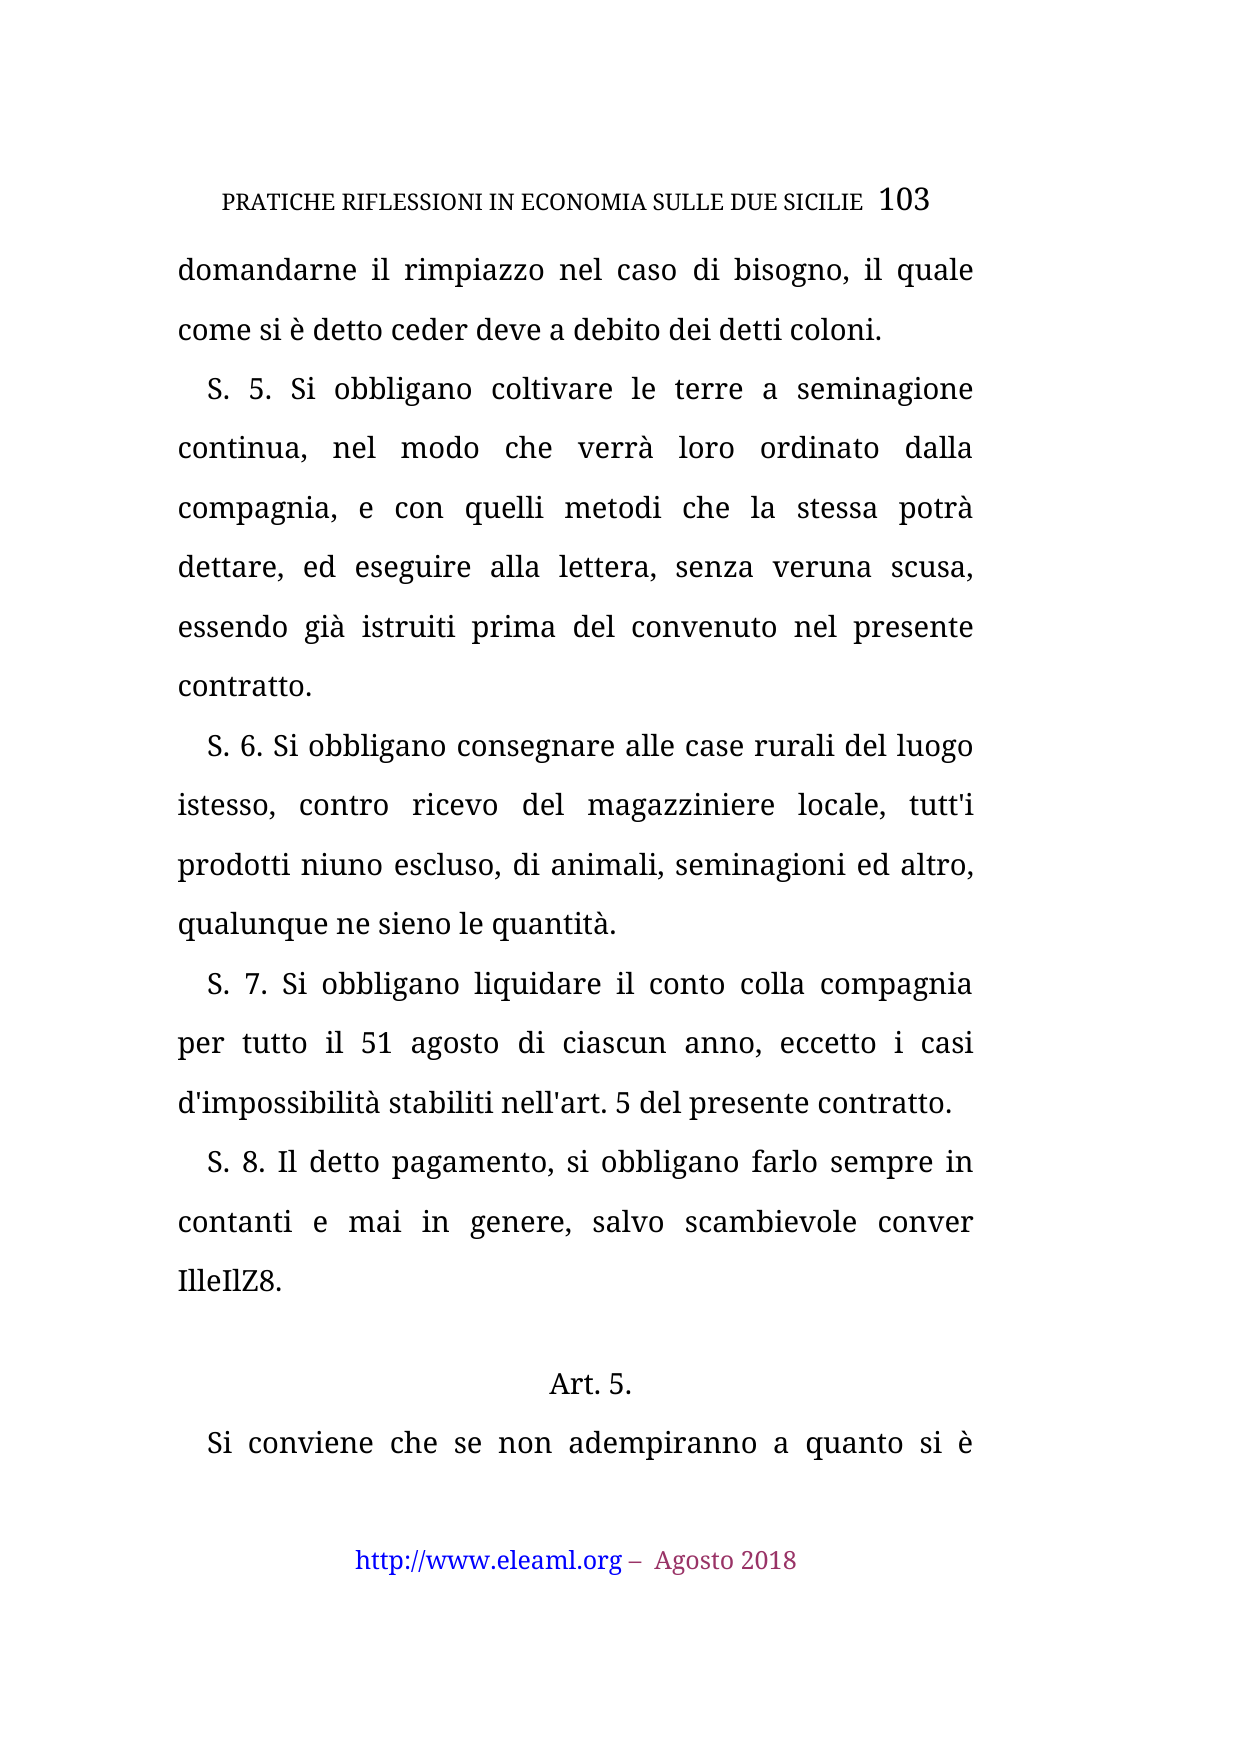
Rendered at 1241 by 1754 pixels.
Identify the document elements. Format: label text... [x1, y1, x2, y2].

text Si conviene che se non adempiranno a quanto si è [177, 1422, 974, 1462]
text S. 8. Il detto pagamento, si obbligano farlo sempre in contanti e mai in genere, salvo scambievole conver IlleIlZ8. [177, 1141, 974, 1300]
text S. 6. Si obbligano consegnare alle case rurali del luogo istesso, contro ricevo del magazziniere locale, tutt'i prodotti niuno escluso, di animali, seminagioni ed altro, qualunque ne sieno le quantità. [177, 725, 974, 943]
text domandarne il rimpiazzo nel caso di bisogno, il quale come si è detto ceder deve a debito dei detti coloni. [177, 249, 974, 348]
text Art. 5. [177, 1363, 974, 1403]
text S. 5. Si obbligano coltivare le terre a seminagione continua, nel modo che verrà loro ordinato dalla compagnia, e con quelli metodi che la stessa potrà dettare, ed eseguire alla lettera, senza veruna scusa, essendo già istruiti prima del convenuto nel presente contratto. [177, 368, 974, 705]
text S. 7. Si obbligano liquidare il conto colla compagnia per tutto il 51 agosto di ciascun anno, eccetto i casi d'impossibilità stabiliti nell'art. 5 del presente contratto. [177, 963, 974, 1122]
